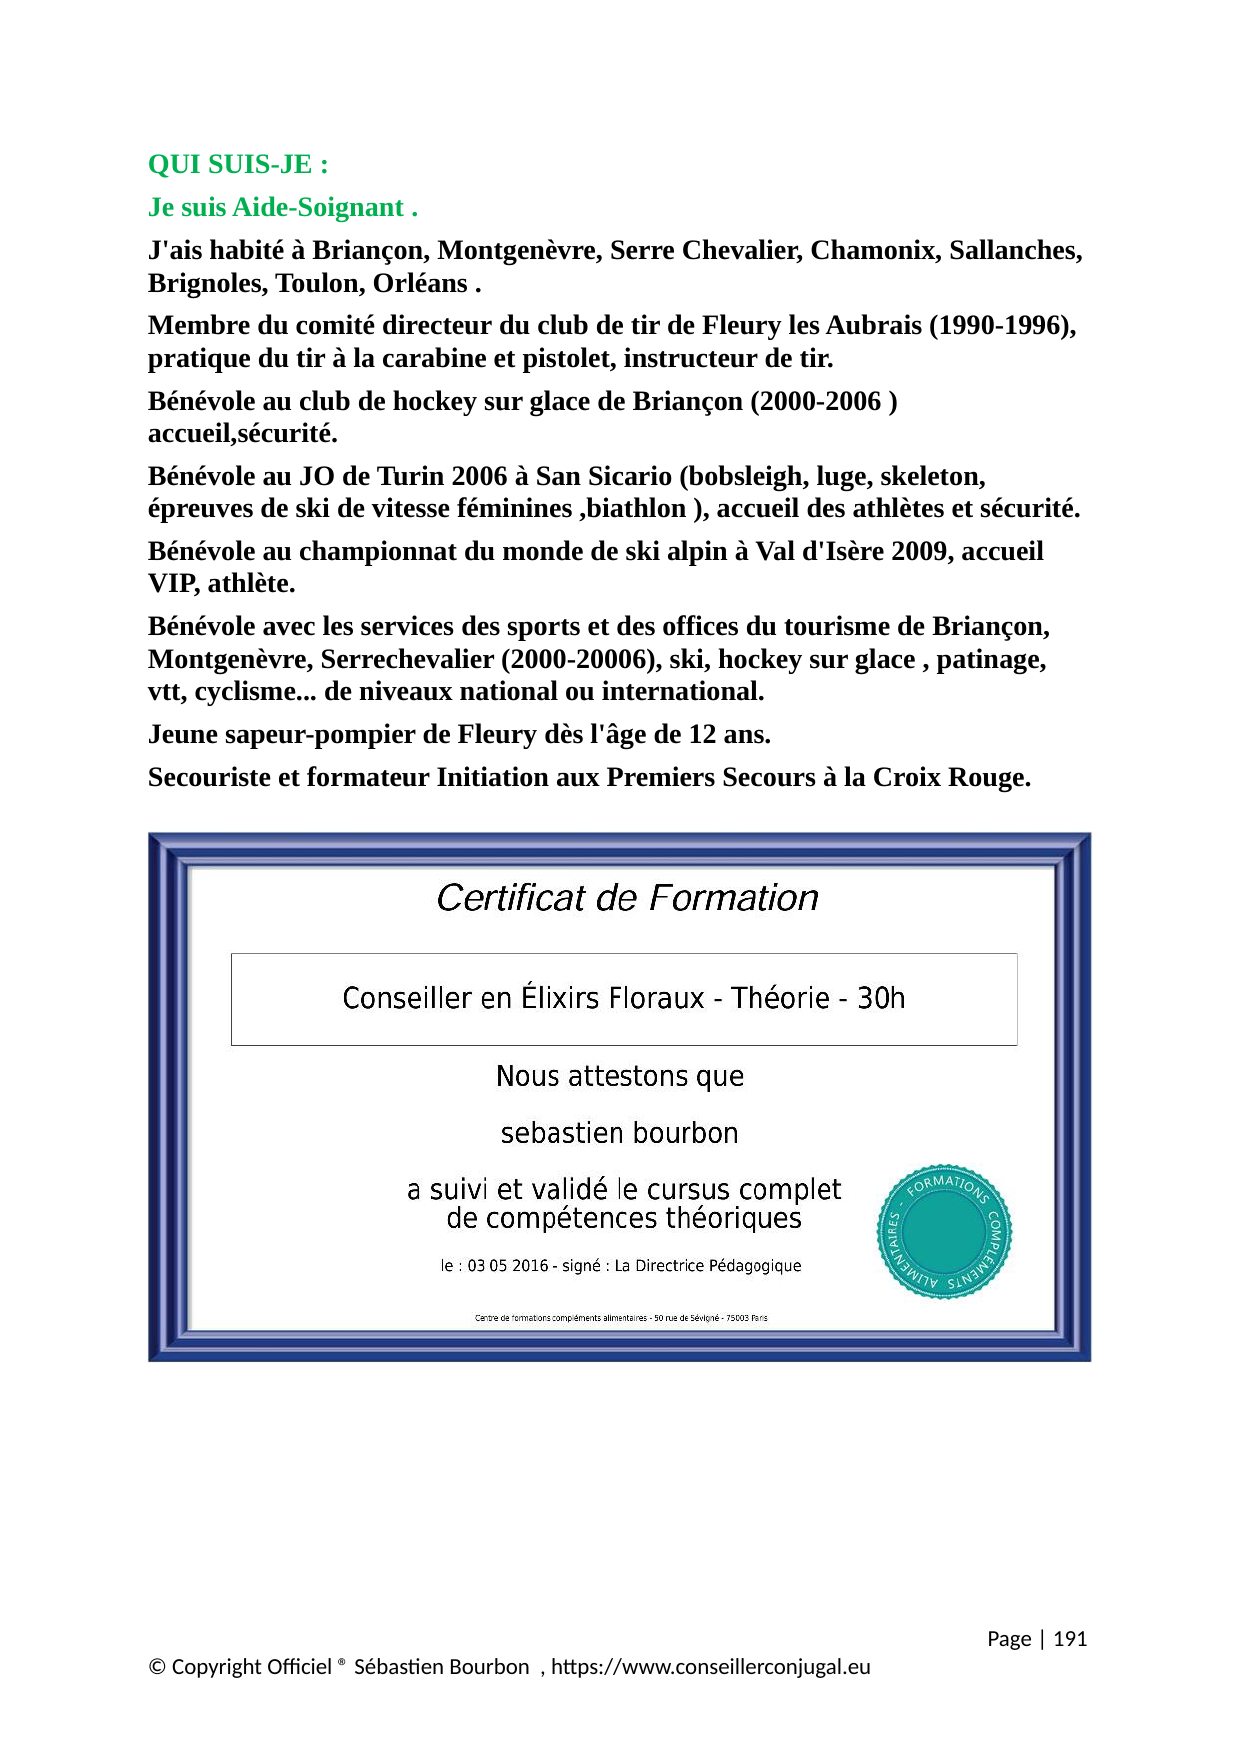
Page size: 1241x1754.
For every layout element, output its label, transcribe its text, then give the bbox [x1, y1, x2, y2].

text Bénévole avec les services des sports et des offices du tourisme de Briançon, Montgenèvre, Serrechevalier (2000-20006), ski, hockey sur glace , patinage, vtt, cyclisme... de niveaux national ou international. [148, 609, 1093, 706]
text Jeune sapeur-pompier de Fleury dès l'âge de 12 ans. [148, 717, 1093, 749]
picture [147, 831, 1093, 1363]
text J'ais habité à Briançon, Montgenèvre, Serre Chevalier, Chamonix, Sallanches, Brignoles, Toulon, Orléans . [148, 233, 1093, 298]
text Bénévole au championnat du monde de ski alpin à Val d'Isère 2009, accueil VIP, athlète. [148, 534, 1093, 599]
text Je suis Aide-Soignant . [148, 190, 1093, 223]
text Bénévole au JO de Turin 2006 à San Sicario (bobsleigh, luge, skeleton, épreuves de ski de vitesse féminines ,biathlon ), accueil des athlètes et sécurité. [148, 459, 1093, 524]
text Secouriste et formateur Initiation aux Premiers Secours à la Croix Rouge. [148, 760, 1093, 792]
text Membre du comité directeur du club de tir de Fleury les Aubrais (1990-1996), pratique du tir à la carabine et pistolet, instructeur de tir. [148, 308, 1093, 373]
text Bénévole au club de hockey sur glace de Briançon (2000-2006 ) accueil,sécurité. [148, 384, 1093, 448]
text QUI SUIS-JE : [148, 148, 1093, 180]
